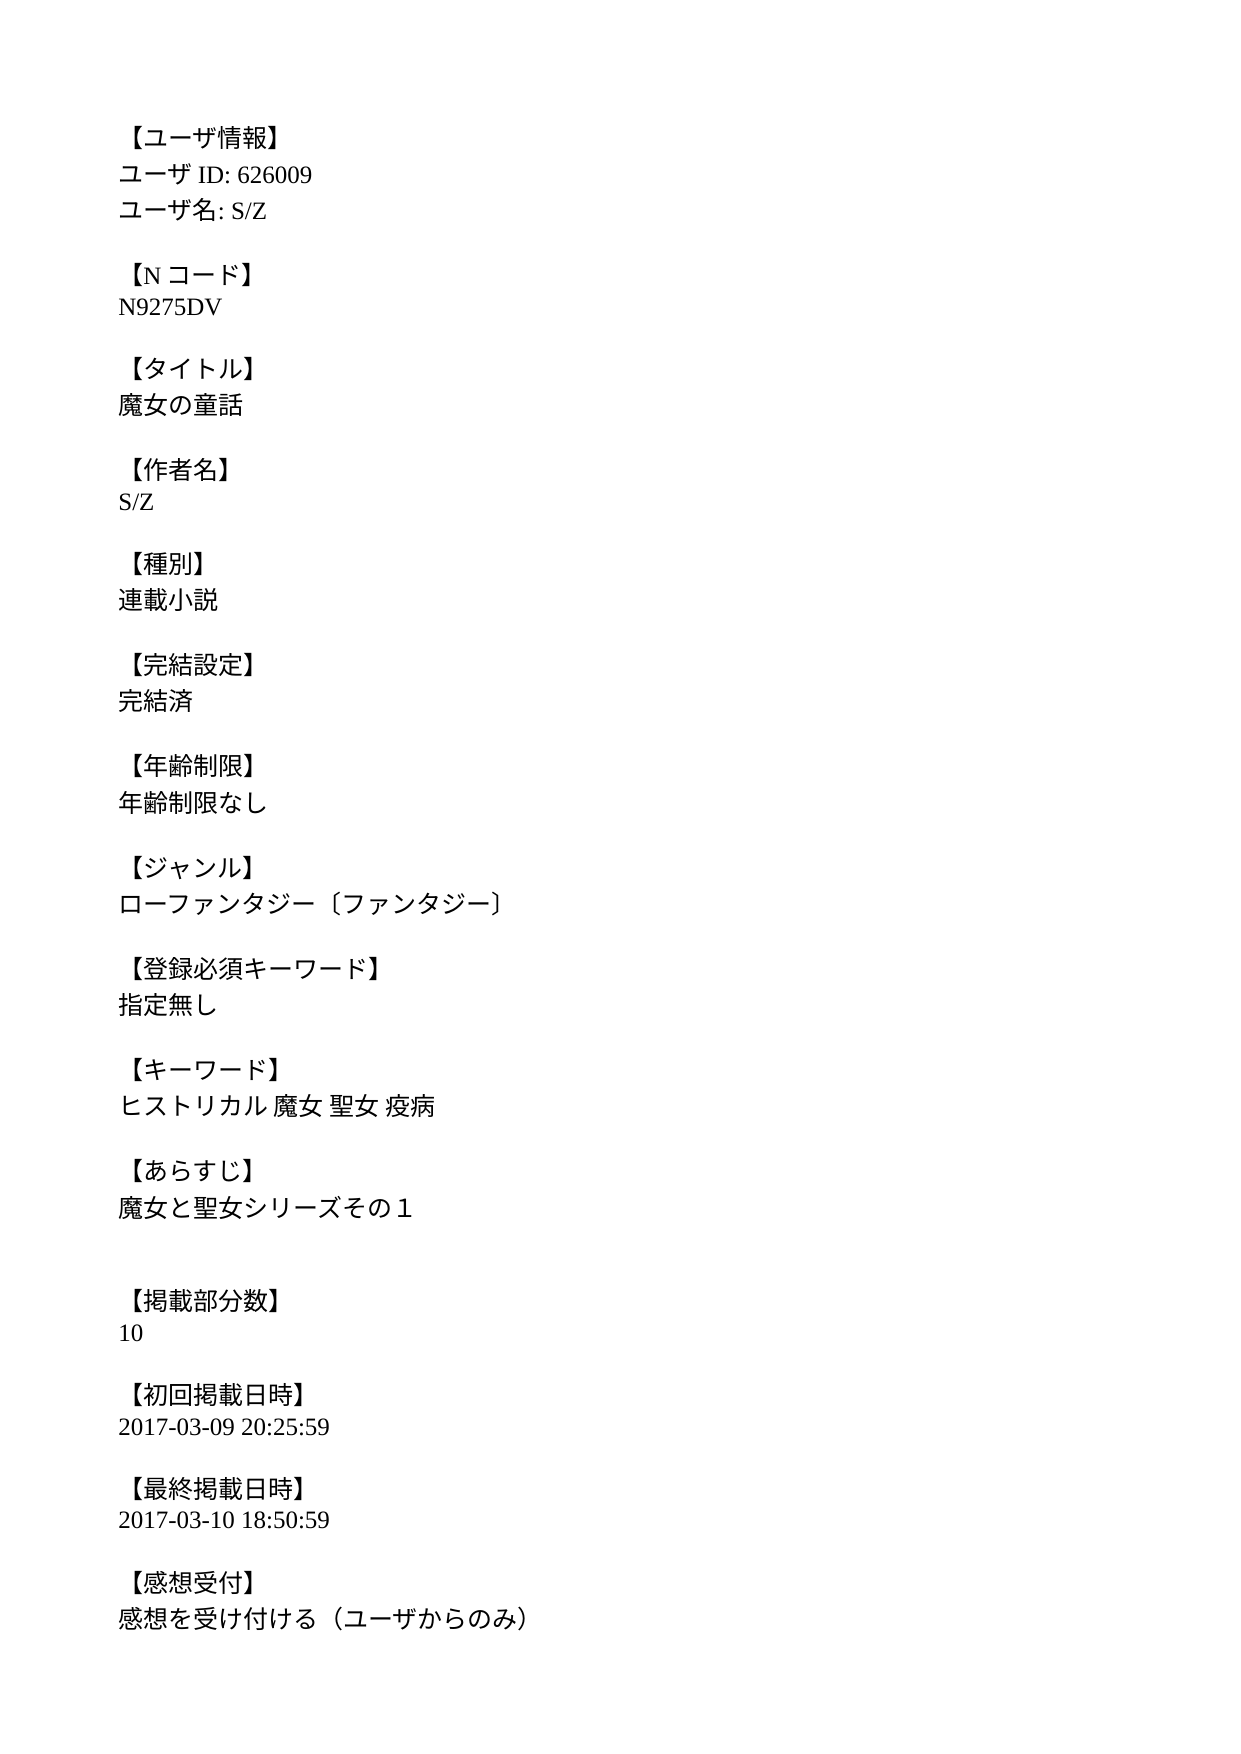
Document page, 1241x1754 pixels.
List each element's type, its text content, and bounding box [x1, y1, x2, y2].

text 【ユーザ情報】 [118, 118, 1122, 154]
text 【最終掲載日時】 [118, 1469, 1122, 1506]
text 【タイトル】 [118, 349, 1122, 386]
text 【ジャンル】 [118, 848, 1122, 884]
text 魔女と聖女シリーズその１ [118, 1188, 1122, 1224]
text 【あらすじ】 [118, 1152, 1122, 1188]
text 【作者名】 [118, 451, 1122, 487]
text 【Nコード】 [118, 256, 1122, 292]
text 指定無し [118, 986, 1122, 1022]
text 【完結設定】 [118, 646, 1122, 682]
text 【掲載部分数】 [118, 1282, 1122, 1318]
text 感想を受け付ける（ユーザからのみ） [118, 1599, 1122, 1636]
text 2017-03-10 18:50:59 [118, 1506, 1122, 1534]
text 【種別】 [118, 544, 1122, 581]
text ユーザID: 626009 [118, 154, 1122, 191]
text 【登録必須キーワード】 [118, 949, 1122, 986]
text 2017-03-09 20:25:59 [118, 1412, 1122, 1441]
text 10 [118, 1318, 1122, 1347]
text 【キーワード】 [118, 1051, 1122, 1087]
text 連載小説 [118, 581, 1122, 617]
text ローファンタジー〔ファンタジー〕 [118, 884, 1122, 921]
text S/Z [118, 487, 1122, 516]
text 魔女の童話 [118, 386, 1122, 422]
text N9275DV [118, 292, 1122, 321]
text ユーザ名: S/Z [118, 191, 1122, 227]
text 完結済 [118, 682, 1122, 718]
text 年齢制限なし [118, 783, 1122, 819]
text 【初回掲載日時】 [118, 1376, 1122, 1412]
text ヒストリカル 魔女 聖女 疫病 [118, 1087, 1122, 1123]
text 【年齢制限】 [118, 747, 1122, 783]
text 【感想受付】 [118, 1563, 1122, 1599]
